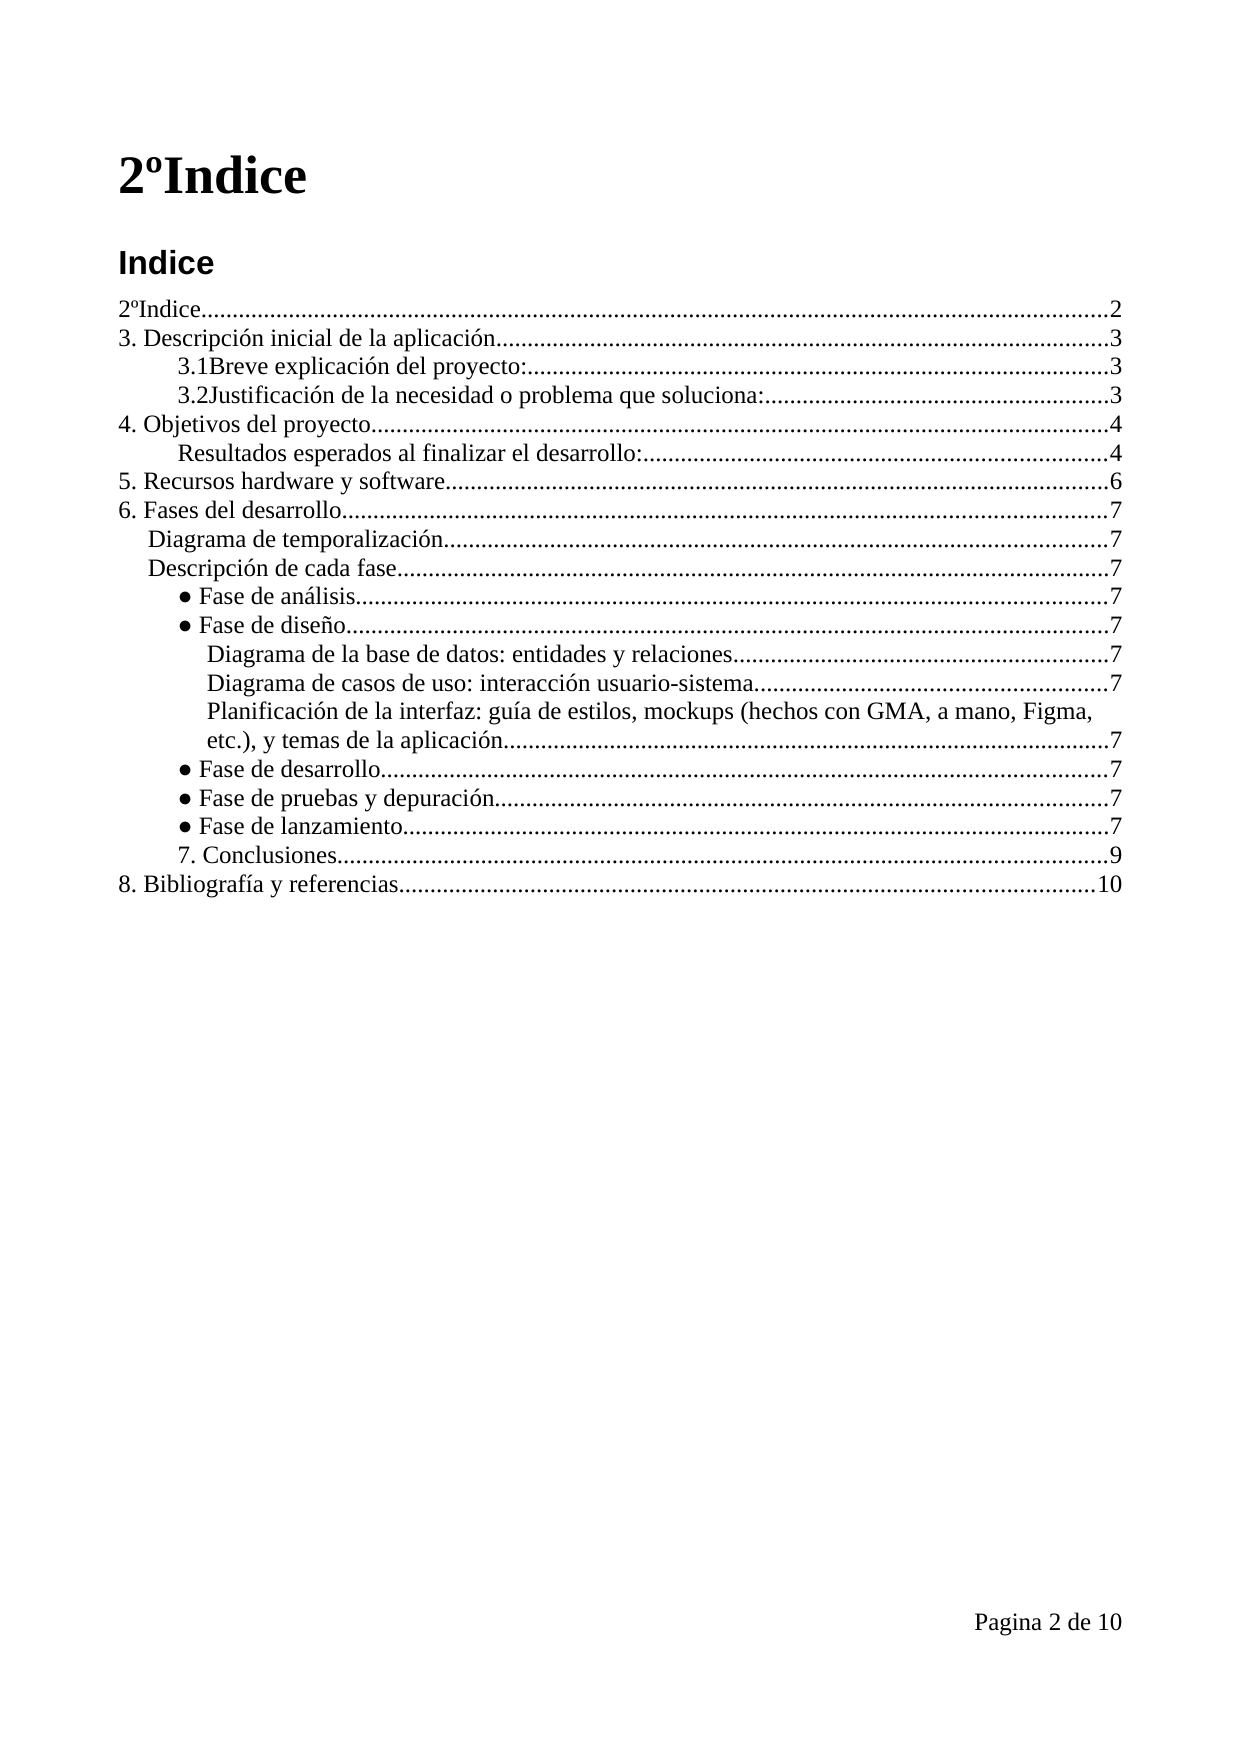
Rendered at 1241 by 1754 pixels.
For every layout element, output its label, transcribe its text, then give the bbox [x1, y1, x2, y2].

text 4. Objetivos del proyecto 4 [118, 409, 1122, 438]
text Diagrama de temporalización 7 [148, 524, 1122, 553]
subtitle Indice [118, 243, 1122, 281]
text 3. Descripción inicial de la aplicación 3 [118, 323, 1122, 351]
text 3.2Justificación de la necesidad o problema que soluciona: 3 [177, 380, 1122, 409]
text Planificación de la interfaz: guía de estilos, mockups (hechos con GMA, a mano, Figma, etc.), y temas de la aplicación. 7 [207, 696, 1122, 754]
text 8. Bibliografía y referencias 10 [118, 869, 1122, 898]
subtitle 2ºIndice [118, 143, 1122, 205]
text ● Fase de desarrollo 7 [177, 754, 1122, 783]
text Descripción de cada fase 7 [148, 553, 1122, 581]
text 2ºIndice 2 [118, 294, 1122, 323]
text 6. Fases del desarrollo 7 [118, 495, 1122, 524]
text ● Fase de pruebas y depuración 7 [177, 783, 1122, 811]
text Diagrama de casos de uso: interacción usuario-sistema. 7 [207, 668, 1122, 696]
text 5. Recursos hardware y software 6 [118, 466, 1122, 495]
text Resultados esperados al finalizar el desarrollo: 4 [177, 438, 1122, 466]
text 7. Conclusiones 9 [177, 840, 1122, 869]
text Diagrama de la base de datos: entidades y relaciones. 7 [207, 639, 1122, 668]
text 3.1Breve explicación del proyecto: 3 [177, 351, 1122, 380]
text ● Fase de lanzamiento 7 [177, 811, 1122, 840]
text ● Fase de análisis 7 [177, 581, 1122, 610]
text ● Fase de diseño 7 [177, 610, 1122, 639]
